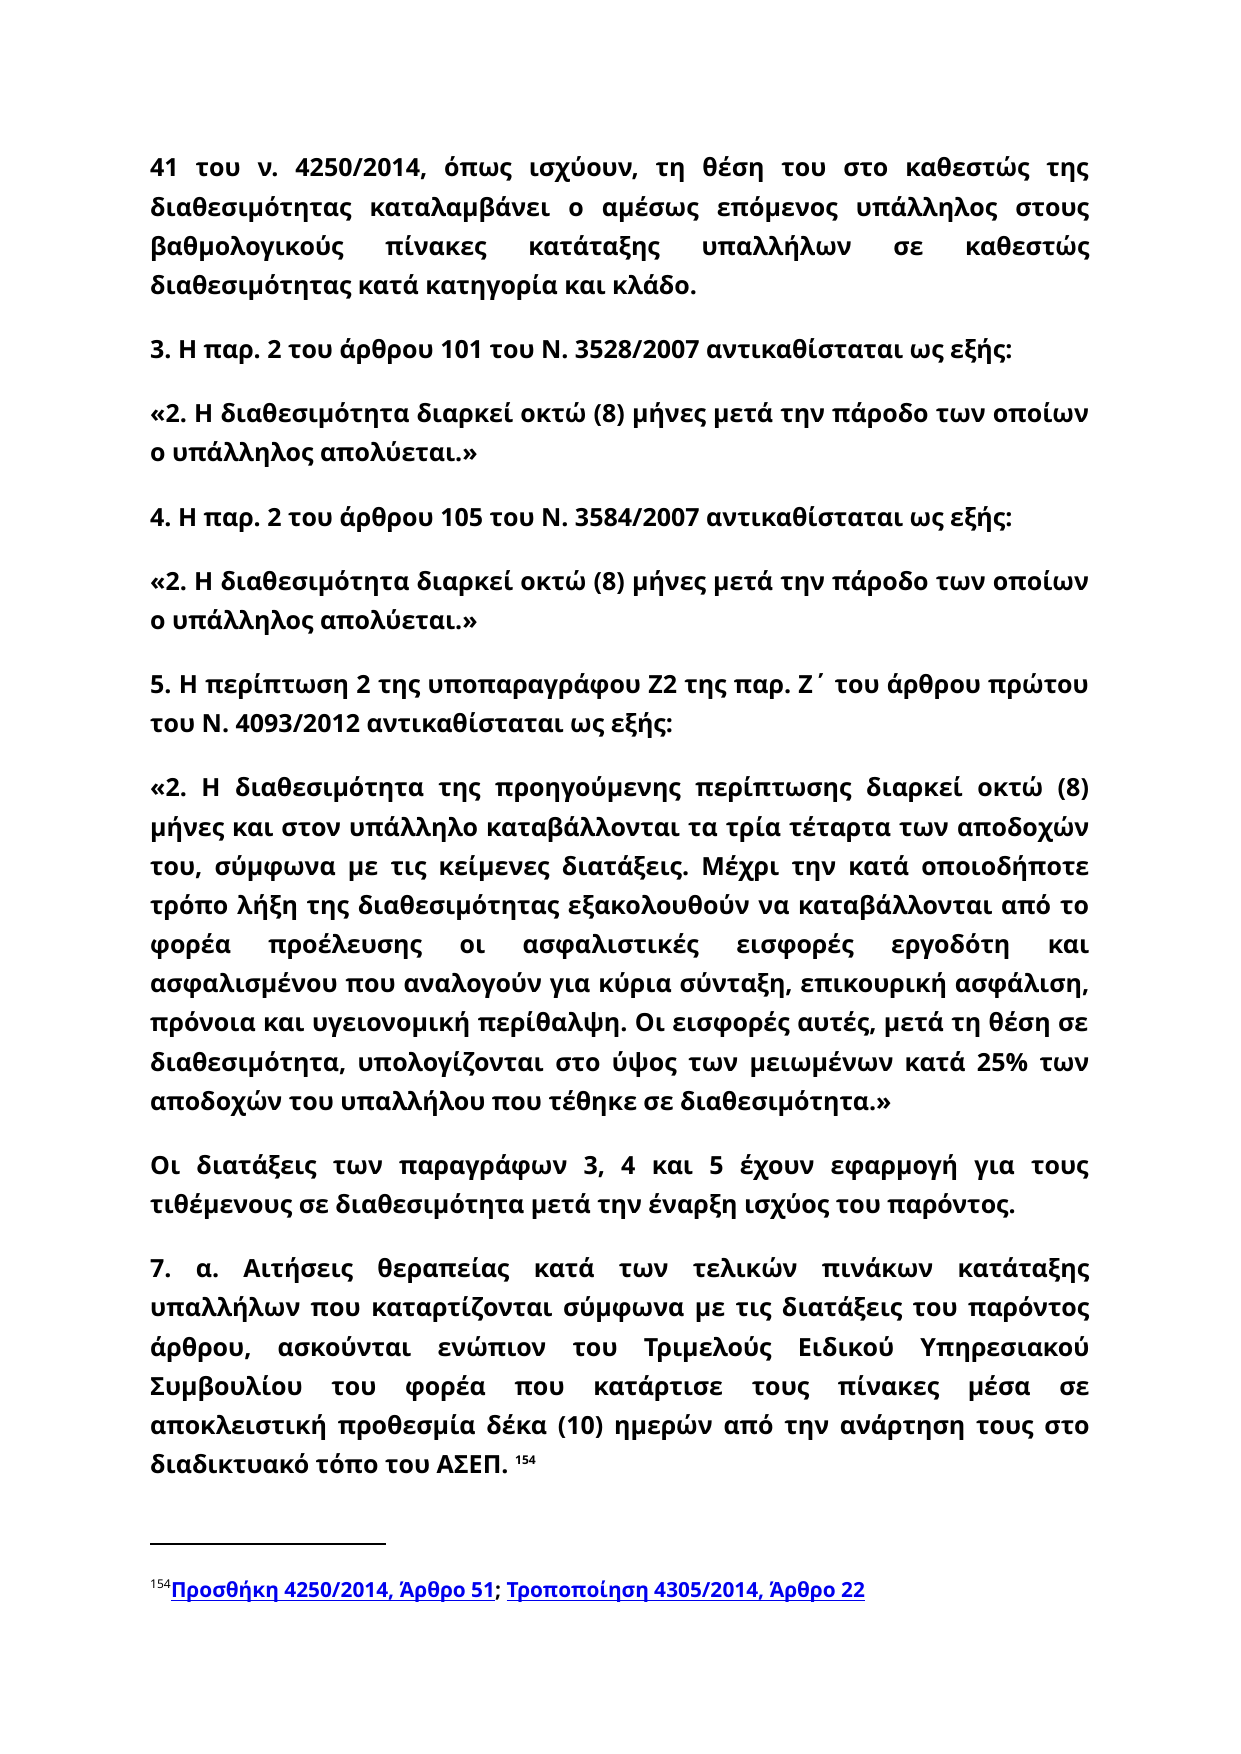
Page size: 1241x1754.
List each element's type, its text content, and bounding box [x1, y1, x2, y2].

text 5. Η περίπτωση 2 της υποπαραγράφου Ζ2 της παρ. Ζ΄ του άρθρου πρώτου του Ν. 4093/2012 αντικαθίσταται ως εξής: [150, 667, 1090, 740]
text «2. Η διαθεσιμότητα της προηγούμενης περίπτωσης διαρκεί οκτώ (8) μήνες και στον υπάλληλο καταβάλλονται τα τρία τέταρτα των αποδοχών του, σύμφωνα με τις κείμενες διατάξεις. Μέχρι την κατά οποιοδήποτε τρόπο λήξη της διαθεσιμότητας εξακολουθούν να καταβάλλονται από το φορέα προέλευσης οι ασφαλιστικές εισφορές εργοδότη και ασφαλισμένου που αναλογούν για κύρια σύνταξη, επικουρική ασφάλιση, πρόνοια και υγειονομική περίθαλψη. Οι εισφορές αυτές, μετά τη θέση σε διαθεσιμότητα, υπολογίζονται στο ύψος των μειωμένων κατά 25% των αποδοχών του υπαλλήλου που τέθηκε σε διαθεσιμότητα.» [150, 770, 1090, 1117]
text «2. Η διαθεσιμότητα διαρκεί οκτώ (8) μήνες μετά την πάροδο των οποίων ο υπάλληλος απολύεται.» [150, 396, 1090, 469]
text «2. Η διαθεσιμότητα διαρκεί οκτώ (8) μήνες μετά την πάροδο των οποίων ο υπάλληλος απολύεται.» [150, 563, 1090, 637]
text 4. Η παρ. 2 του άρθρου 105 του Ν. 3584/2007 αντικαθίσταται ως εξής: [150, 499, 1090, 533]
text 41 του ν. 4250/2014, όπως ισχύουν, τη θέση του στο καθεστώς της διαθεσιμότητας καταλαμβάνει ο αμέσως επόμενος υπάλληλος στους βαθμολογικούς πίνακες κατάταξης υπαλλήλων σε καθεστώς διαθεσιμότητας κατά κατηγορία και κλάδο. [150, 150, 1090, 302]
text Οι διατάξεις των παραγράφων 3, 4 και 5 έχουν εφαρμογή για τους τιθέμενους σε διαθεσιμότητα μετά την έναρξη ισχύος του παρόντος. [150, 1147, 1090, 1221]
text 7. α. Αιτήσεις θεραπείας κατά των τελικών πινάκων κατάταξης υπαλλήλων που καταρτίζονται σύμφωνα με τις διατάξεις του παρόντος άρθρου, ασκούνται ενώπιον του Τριμελούς Ειδικού Υπηρεσιακού Συμβουλίου του φορέα που κατάρτισε τους πίνακες μέσα σε αποκλειστική προθεσμία δέκα (10) ημερών από την ανάρτηση τους στο διαδικτυακό τόπο του ΑΣΕΠ. [150, 1251, 1090, 1481]
text 3. Η παρ. 2 του άρθρου 101 του Ν. 3528/2007 αντικαθίσταται ως εξής: [150, 332, 1090, 366]
text Προσθήκη 4250/2014, Άρθρο 51; Τροποποίηση 4305/2014, Άρθρο 22 [150, 1576, 1090, 1604]
